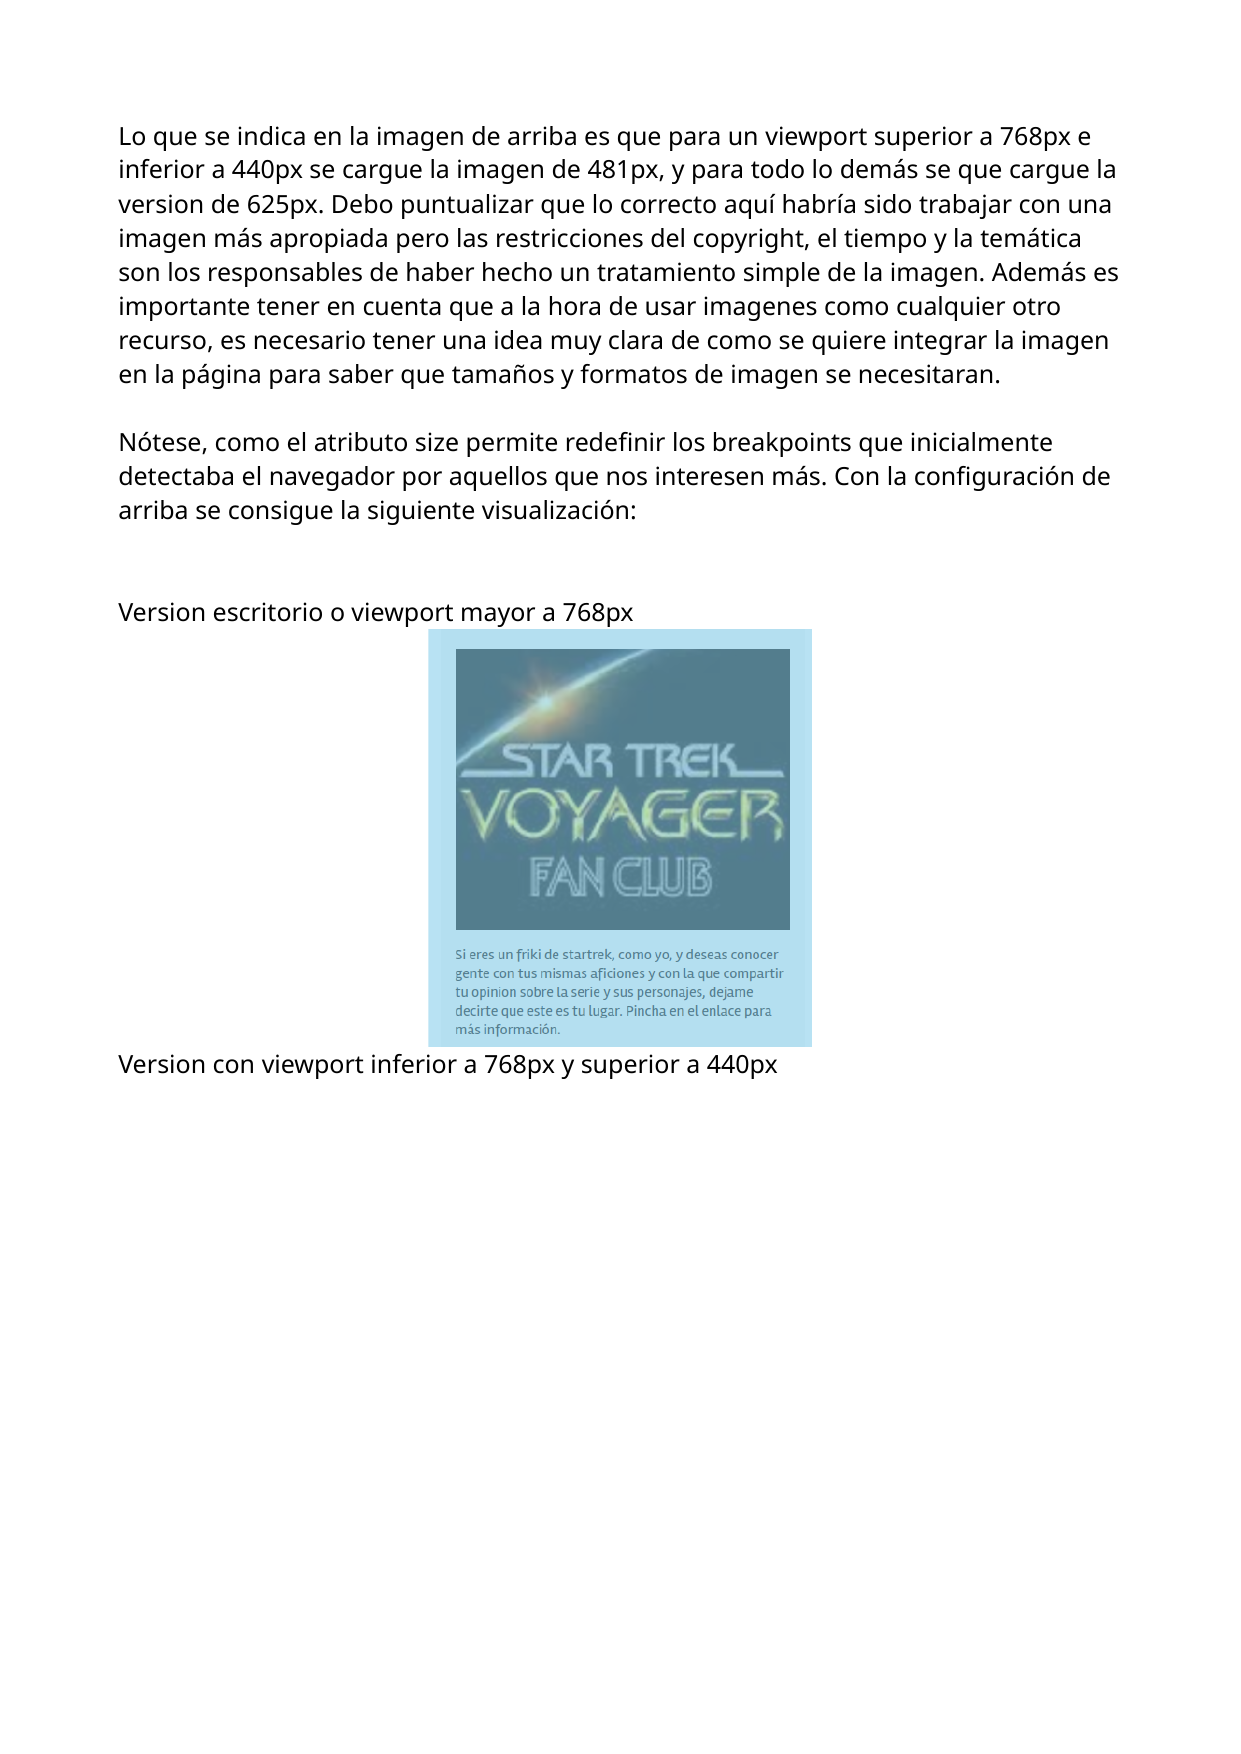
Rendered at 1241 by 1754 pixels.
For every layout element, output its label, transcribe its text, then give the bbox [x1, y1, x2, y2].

picture [428, 629, 812, 1047]
text Nótese, como el atributo size permite redefinir los breakpoints que inicialmente detectaba el navegador por aquellos que nos interesen más. Con la configuración de arriba se consigue la siguiente visualización: [118, 425, 1122, 527]
text Version con viewport inferior a 768px y superior a 440px [118, 976, 1122, 1080]
text Lo que se indica en la imagen de arriba es que para un viewport superior a 768px e inferior a 440px se cargue la imagen de 481px, y para todo lo demás se que cargue la version de 625px. Debo puntualizar que lo correcto aquí habría sido trabajar con una imagen más apropiada pero las restricciones del copyright, el tiempo y la temática son los responsables de haber hecho un tratamiento simple de la imagen. Además es importante tener en cuenta que a la hora de usar imagenes como cualquier otro recurso, es necesario tener una idea muy clara de como se quiere integrar la imagen en la página para saber que tamaños y formatos de imagen se necesitaran. [118, 118, 1122, 391]
text Version escritorio o viewport mayor a 768px [118, 595, 1122, 629]
